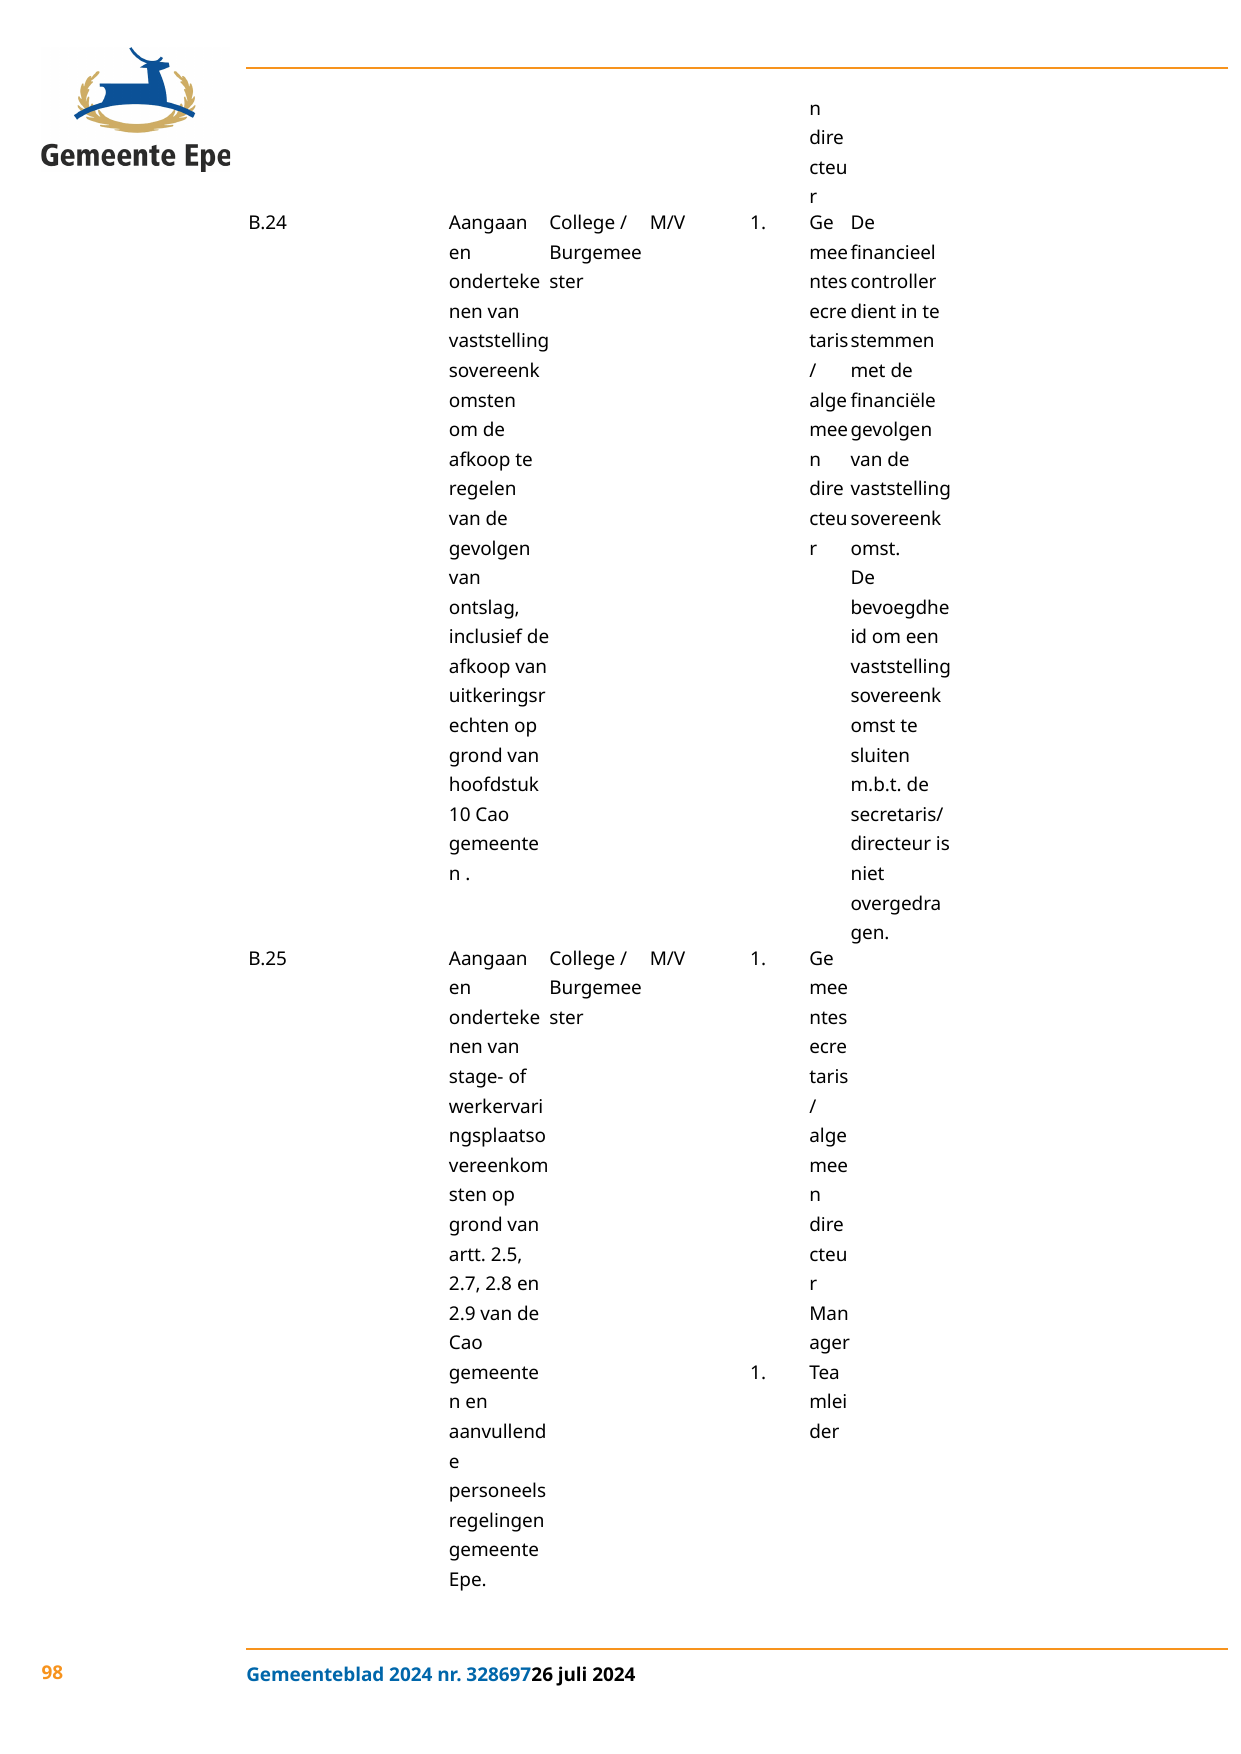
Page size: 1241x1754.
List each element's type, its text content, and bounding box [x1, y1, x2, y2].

table_cell B.24 [248, 209, 449, 945]
table_cell [650, 95, 750, 209]
table_cell [850, 95, 951, 209]
table_cell [951, 945, 1152, 1592]
table_cell Gemeentesecretaris/ algemeen directeur [750, 209, 850, 945]
table_cell [248, 95, 449, 209]
table_cell Aangaan en ondertekenen van stage- of werkervaringsplaatsovereenkomsten op grond van artt. 2.5, 2.7, 2.8 en 2.9 van de Cao gemeenten en aanvullende personeelsregelingen gemeente Epe. [449, 945, 549, 1592]
table_cell B.25 [248, 945, 449, 1592]
picture [41, 47, 231, 172]
table_cell Aangaan en ondertekenen van vaststellingsovereenkomsten om de afkoop te regelen van de gevolgen van ontslag, inclusief de afkoop van uitkeringsrechten op grond van hoofdstuk 10 Cao gemeenten . [449, 209, 549, 945]
table_cell M/V [650, 945, 750, 1592]
table_cell Gemeentesecretaris/ algemeen directeur Manager Teamleider [750, 945, 850, 1592]
table_cell De financieel controller dient in te stemmen met de financiële gevolgen van de vaststellingsovereenkomst. De bevoegdheid om een vaststellingsovereenkomst te sluiten m.b.t. de secretaris/directeur is niet overgedragen. [850, 209, 951, 945]
table_cell College / Burgemeester [549, 945, 649, 1592]
table_cell [549, 95, 649, 209]
table_cell [951, 95, 1152, 209]
table_cell [449, 95, 549, 209]
table_cell College / Burgemeester [549, 209, 649, 945]
table_cell M/V [650, 209, 750, 945]
table_cell [951, 209, 1152, 945]
table_cell n directeur [750, 95, 850, 209]
table_cell [850, 945, 951, 1592]
